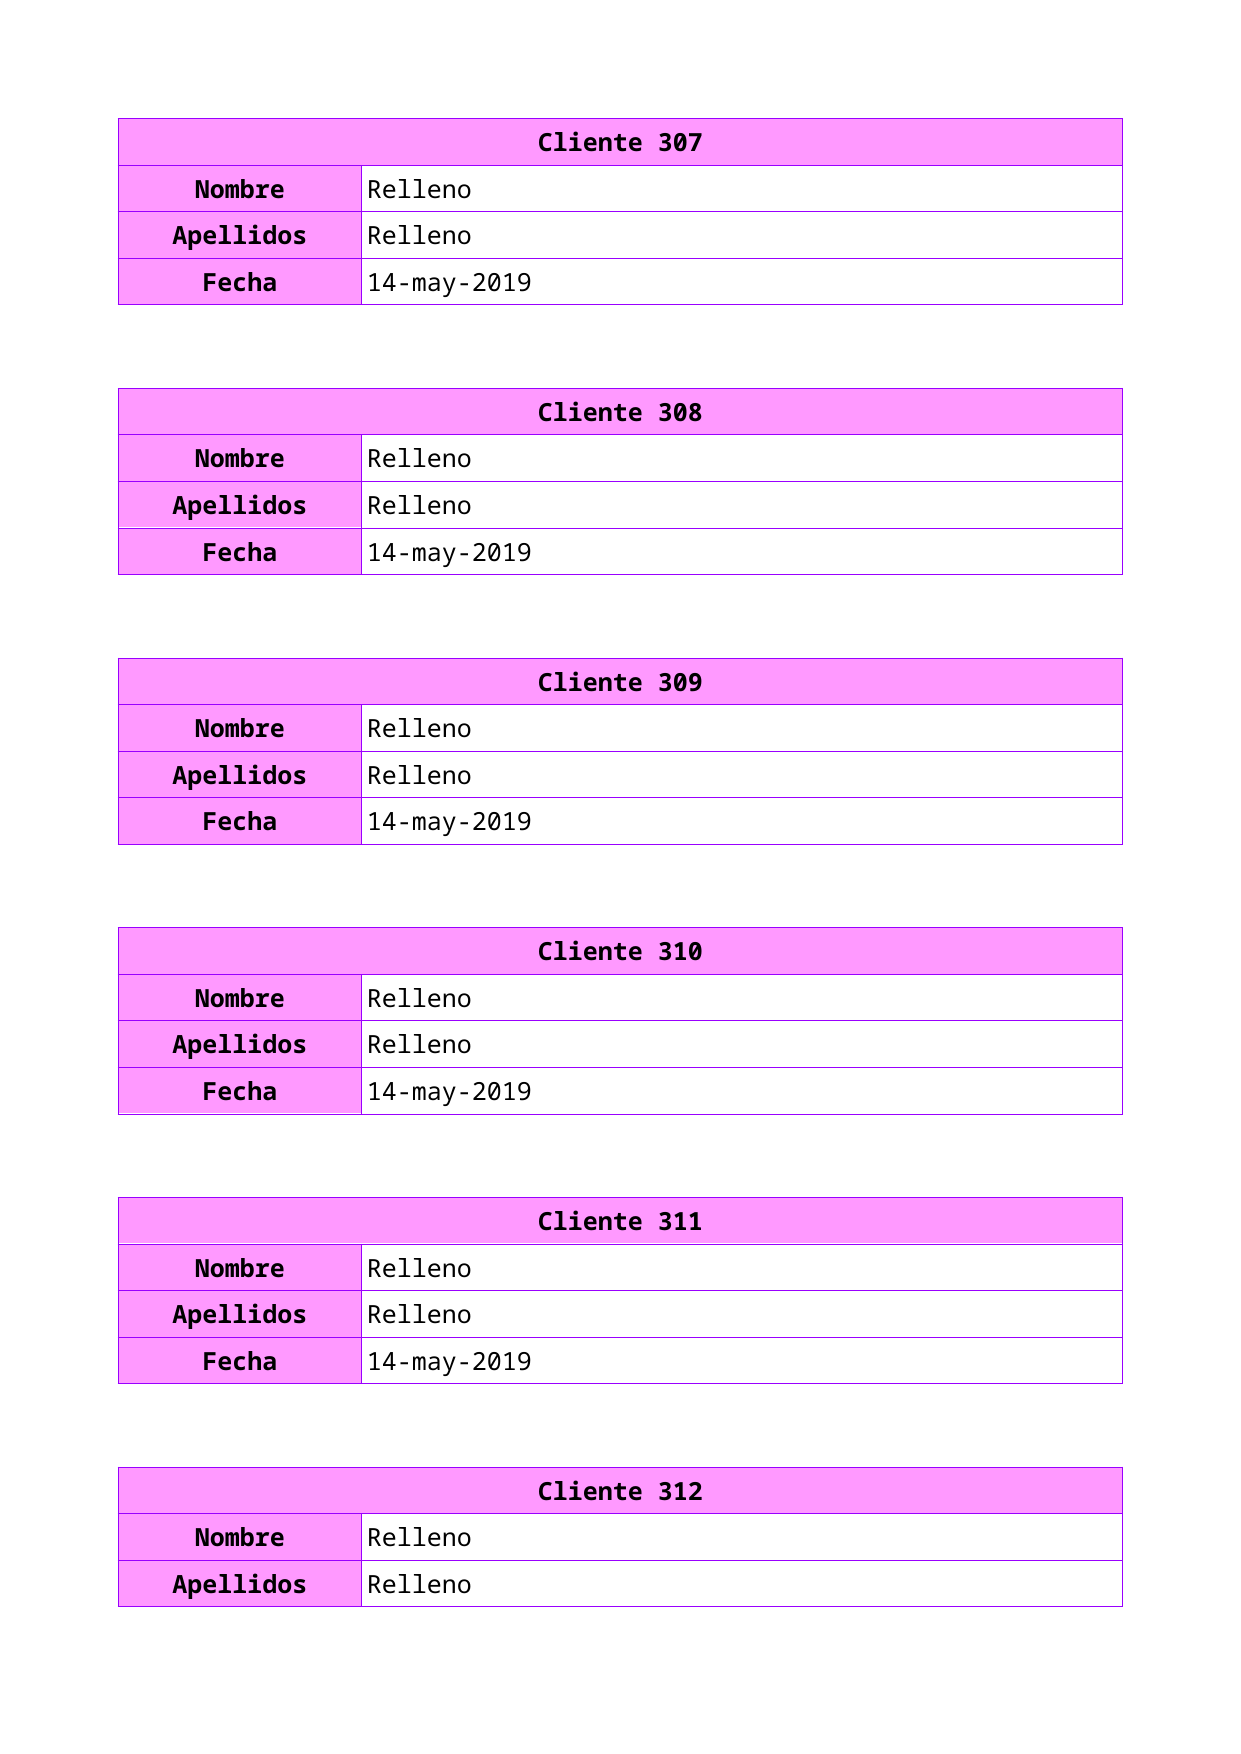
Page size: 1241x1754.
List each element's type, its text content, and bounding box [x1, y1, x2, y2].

table_cell Apellidos [119, 1291, 361, 1337]
table_cell Relleno [362, 705, 1122, 751]
table_cell Nombre [119, 166, 361, 211]
table_cell Nombre [119, 1245, 361, 1290]
table_header Cliente 310 [119, 928, 1122, 974]
table_cell Apellidos [119, 1021, 361, 1067]
table_cell Relleno [362, 1021, 1122, 1067]
table_cell Nombre [119, 1514, 361, 1560]
table_cell Fecha [119, 529, 361, 574]
table_cell Fecha [119, 1068, 361, 1113]
table_cell 14-may-2019 [362, 259, 1122, 304]
table_cell Fecha [119, 1338, 361, 1383]
table_header Cliente 312 [119, 1468, 1122, 1513]
table_cell Fecha [119, 798, 361, 844]
table_cell Fecha [119, 259, 361, 304]
table_cell Relleno [362, 212, 1122, 258]
table_cell Relleno [362, 1245, 1122, 1290]
table_header Cliente 309 [119, 659, 1122, 704]
table_cell Nombre [119, 975, 361, 1020]
table_cell Nombre [119, 705, 361, 751]
table_cell Apellidos [119, 1561, 361, 1606]
table_cell 14-may-2019 [362, 1068, 1122, 1113]
table_cell Relleno [362, 166, 1122, 211]
table_cell 14-may-2019 [362, 798, 1122, 844]
table_cell Apellidos [119, 212, 361, 258]
table_cell Relleno [362, 482, 1122, 527]
table_cell Relleno [362, 975, 1122, 1020]
table_cell Relleno [362, 1561, 1122, 1606]
table_cell Apellidos [119, 752, 361, 797]
table_cell 14-may-2019 [362, 529, 1122, 574]
table_cell 14-may-2019 [362, 1338, 1122, 1383]
table_cell Relleno [362, 435, 1122, 481]
table_cell Nombre [119, 435, 361, 481]
table_header Cliente 308 [119, 389, 1122, 434]
table_header Cliente 311 [119, 1198, 1122, 1243]
table_cell Relleno [362, 752, 1122, 797]
table_cell Relleno [362, 1291, 1122, 1337]
table_cell Relleno [362, 1514, 1122, 1560]
table_header Cliente 307 [119, 119, 1122, 165]
table_cell Apellidos [119, 482, 361, 527]
